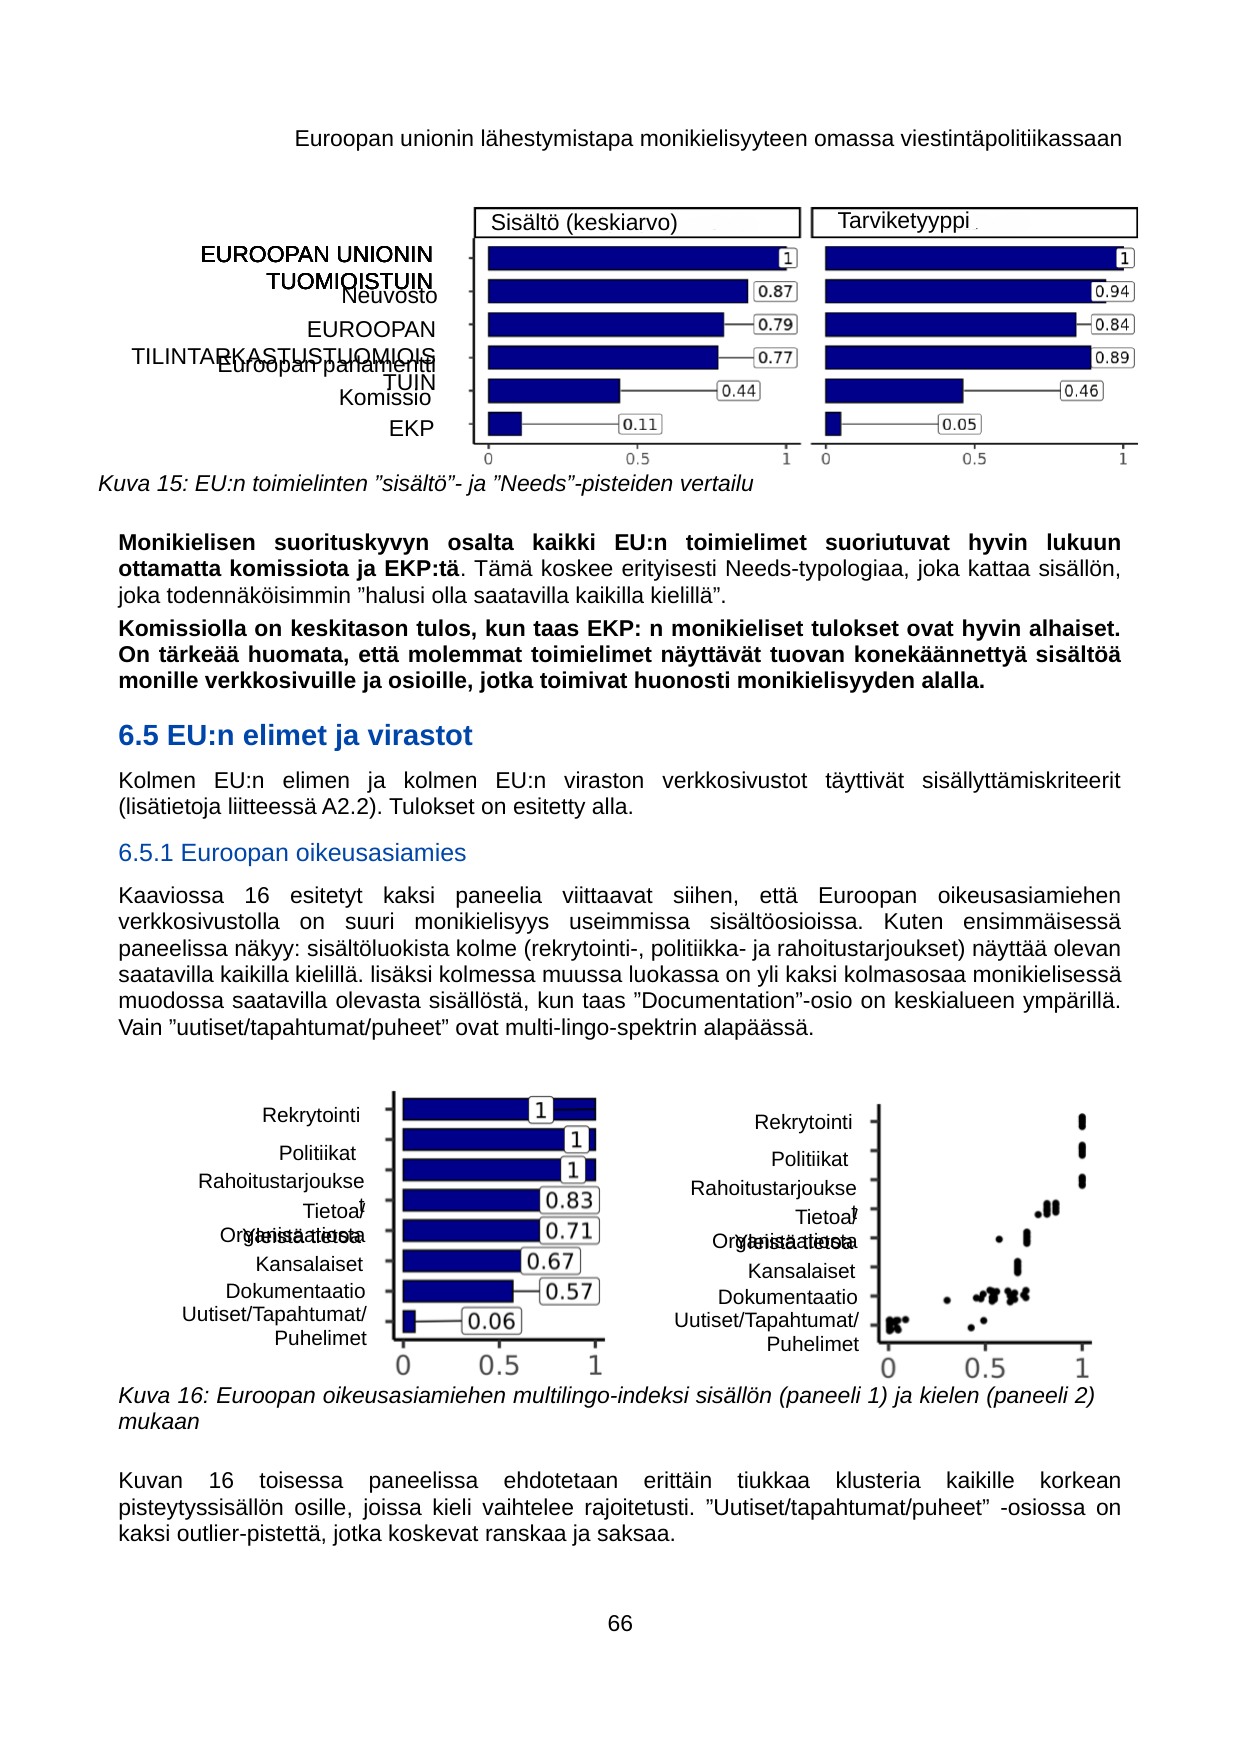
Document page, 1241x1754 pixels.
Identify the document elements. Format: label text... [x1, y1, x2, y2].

text Kolmen EU:n elimen ja kolmen EU:n viraston verkkosivustot täyttivät sisällyttämiskriteerit (lisätietoja liitteessä A2.2). Tulokset on esitetty alla. [118, 767, 1122, 820]
picture [380, 1082, 609, 1382]
subtitle 6.5.1 Euroopan oikeusasiamies [118, 837, 1122, 866]
picture [466, 201, 1147, 470]
text Kuva 16: Euroopan oikeusasiamiehen multilingo-indeksi sisällön (paneeli 1) ja kielen (paneeli 2) mukaan [118, 1382, 1096, 1434]
text Monikielisen suorituskyvyn osalta kaikki EU:n toimielimet suoriutuvat hyvin lukuun ottamatta komissiota ja EKP:tä. Tämä koskee erityisesti Needs-typologiaa, joka kattaa sisällön, joka todennäköisimmin ”halusi olla saatavilla kaikilla kielillä”. [118, 529, 1122, 608]
text Komissiolla on keskitason tulos, kun taas EKP: n monikieliset tulokset ovat hyvin alhaiset. On tärkeää huomata, että molemmat toimielimet näyttävät tuovan konekäännettyä sisältöä monille verkkosivuille ja osioille, jotka toimivat huonosti monikielisyyden alalla. [118, 614, 1122, 694]
picture [864, 1093, 1096, 1381]
text Kuva 15: EU:n toimielinten ”sisältö”- ja ”Needs”-pisteiden vertailu [98, 470, 1146, 496]
text Kaaviossa 16 esitetyt kaksi paneelia viittaavat siihen, että Euroopan oikeusasiamiehen verkkosivustolla on suuri monikielisyys useimmissa sisältöosioissa. Kuten ensimmäisessä paneelissa näkyy: sisältöluokista kolme (rekrytointi-, politiikka- ja rahoitustarjoukset) näyttää olevan saatavilla kaikilla kielillä. lisäksi kolmessa muussa luokassa on yli kaksi kolmasosaa monikielisessä muodossa saatavilla olevasta sisällöstä, kun taas ”Documentation”-osio on keskialueen ympärillä. Vain ”uutiset/tapahtumat/puheet” ovat multi-lingo-spektrin alapäässä. [118, 882, 1122, 1040]
subtitle 6.5 EU:n elimet ja virastot [118, 718, 1122, 751]
text Kuvan 16 toisessa paneelissa ehdotetaan erittäin tiukkaa klusteria kaikille korkean pisteytyssisällön osille, joissa kieli vaihtelee rajoitetusti. ”Uutiset/tapahtumat/puheet” -osiossa on kaksi outlier-pistettä, jotka koskevat ranskaa ja saksaa. [118, 1467, 1122, 1546]
